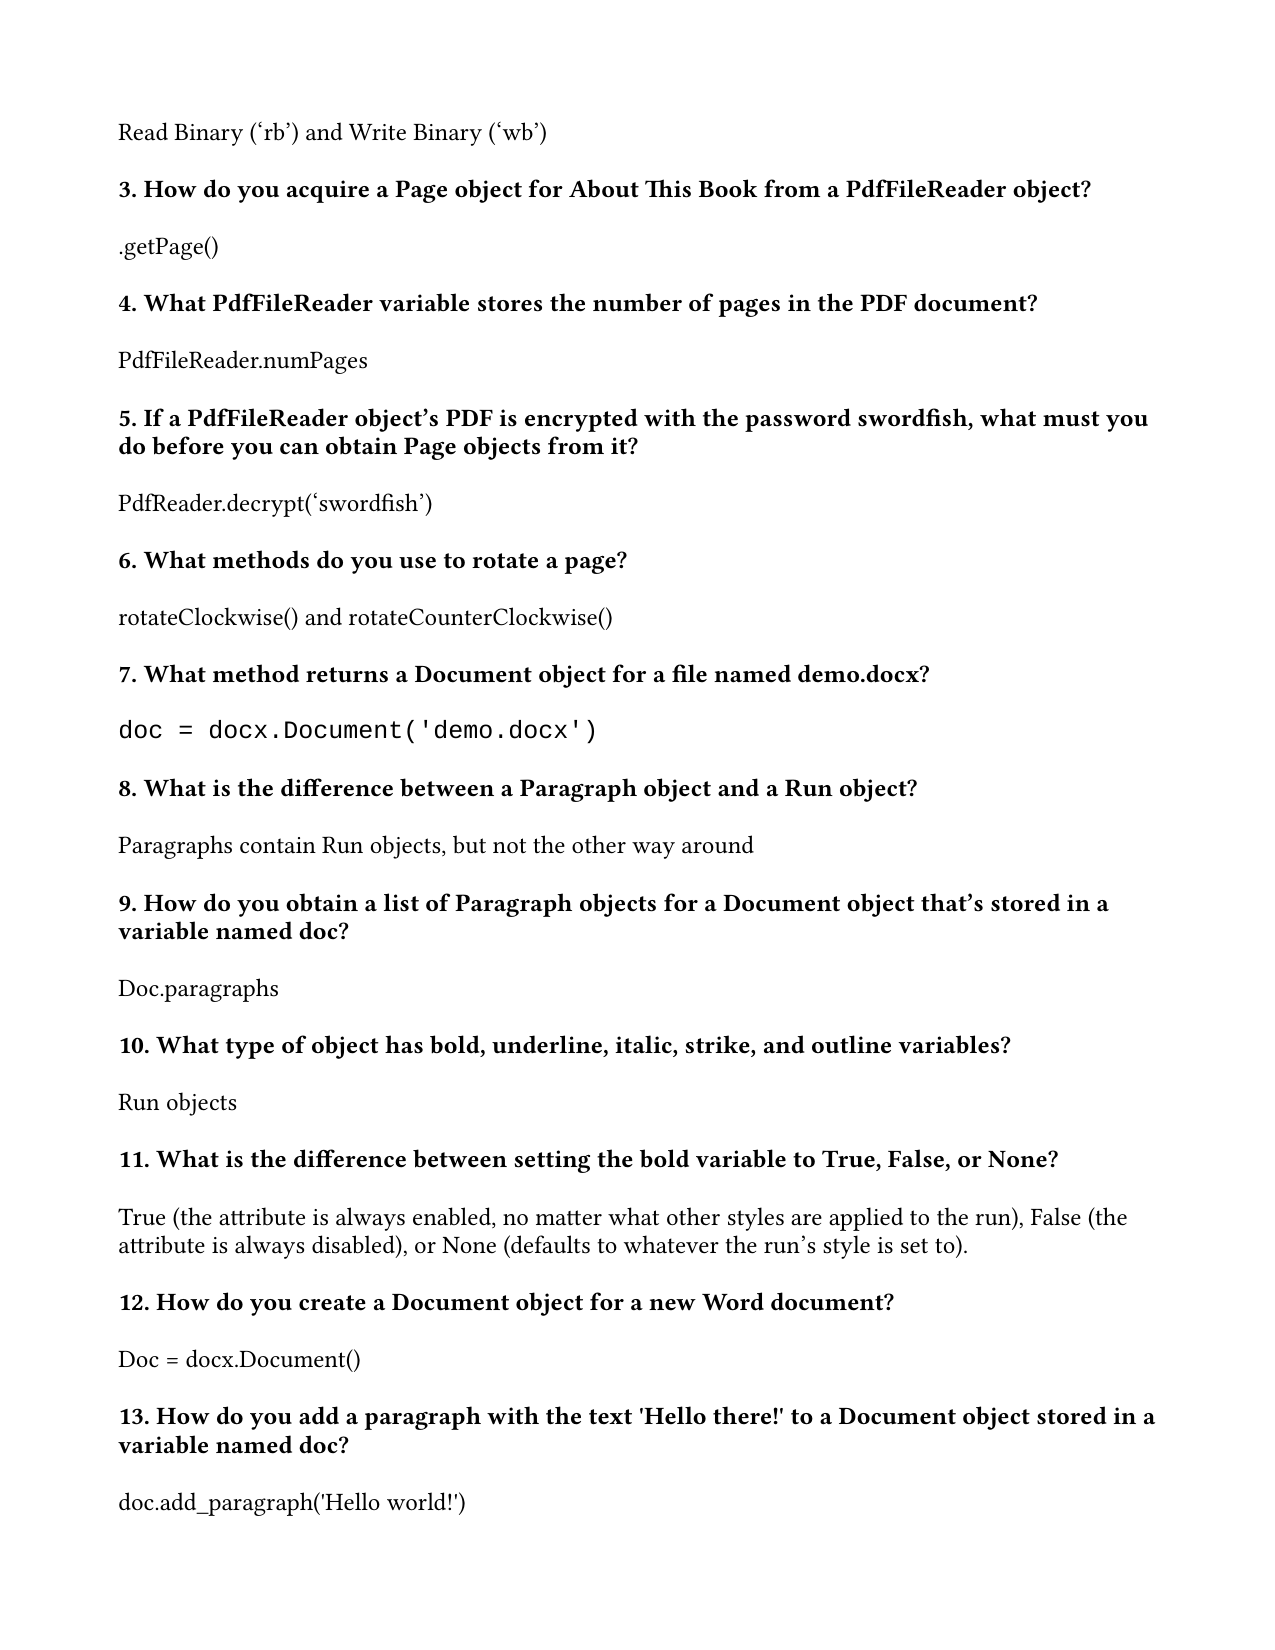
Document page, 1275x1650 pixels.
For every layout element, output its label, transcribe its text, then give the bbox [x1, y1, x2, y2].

text PdfFileReader.numPages [118, 346, 1157, 375]
text rotateClockwise() and rotateCounterClockwise() [118, 603, 1157, 632]
text 10. What type of object has bold, underline, italic, strike, and outline variables? [118, 1031, 1157, 1060]
text True (the attribute is always enabled, no matter what other styles are applied to the run), False (the attribute is always disabled), or None (defaults to whatever the run’s style is set to). [118, 1202, 1157, 1259]
text Doc = docx.Document() [118, 1345, 1157, 1374]
text 12. How do you create a Document object for a new Word document? [118, 1288, 1157, 1317]
text 11. What is the difference between setting the bold variable to True, False, or None? [118, 1145, 1157, 1174]
text PdfReader.decrypt(‘swordfish’) [118, 489, 1157, 518]
text doc = docx.Document('demo.docx') [118, 717, 1157, 746]
text Paragraphs contain Run objects, but not the other way around [118, 831, 1157, 860]
text Doc.paragraphs [118, 974, 1157, 1003]
text 8. What is the difference between a Paragraph object and a Run object? [118, 774, 1157, 803]
text 4. What PdfFileReader variable stores the number of pages in the PDF document? [118, 289, 1157, 318]
text 7. What method returns a Document object for a file named demo.docx? [118, 660, 1157, 689]
text doc.add_paragraph('Hello world!') [118, 1488, 1157, 1516]
text 6. What methods do you use to rotate a page? [118, 546, 1157, 575]
text .getPage() [118, 232, 1157, 261]
text Run objects [118, 1088, 1157, 1117]
text 3. How do you acquire a Page object for About This Book from a PdfFileReader object? [118, 175, 1157, 204]
text 13. How do you add a paragraph with the text 'Hello there!' to a Document object stored in a variable named doc? [118, 1402, 1157, 1459]
text Read Binary (‘rb’) and Write Binary (‘wb’) [118, 118, 1157, 147]
text 9. How do you obtain a list of Paragraph objects for a Document object that’s stored in a variable named doc? [118, 888, 1157, 946]
text 5. If a PdfFileReader object’s PDF is encrypted with the password swordfish, what must you do before you can obtain Page objects from it? [118, 403, 1157, 461]
